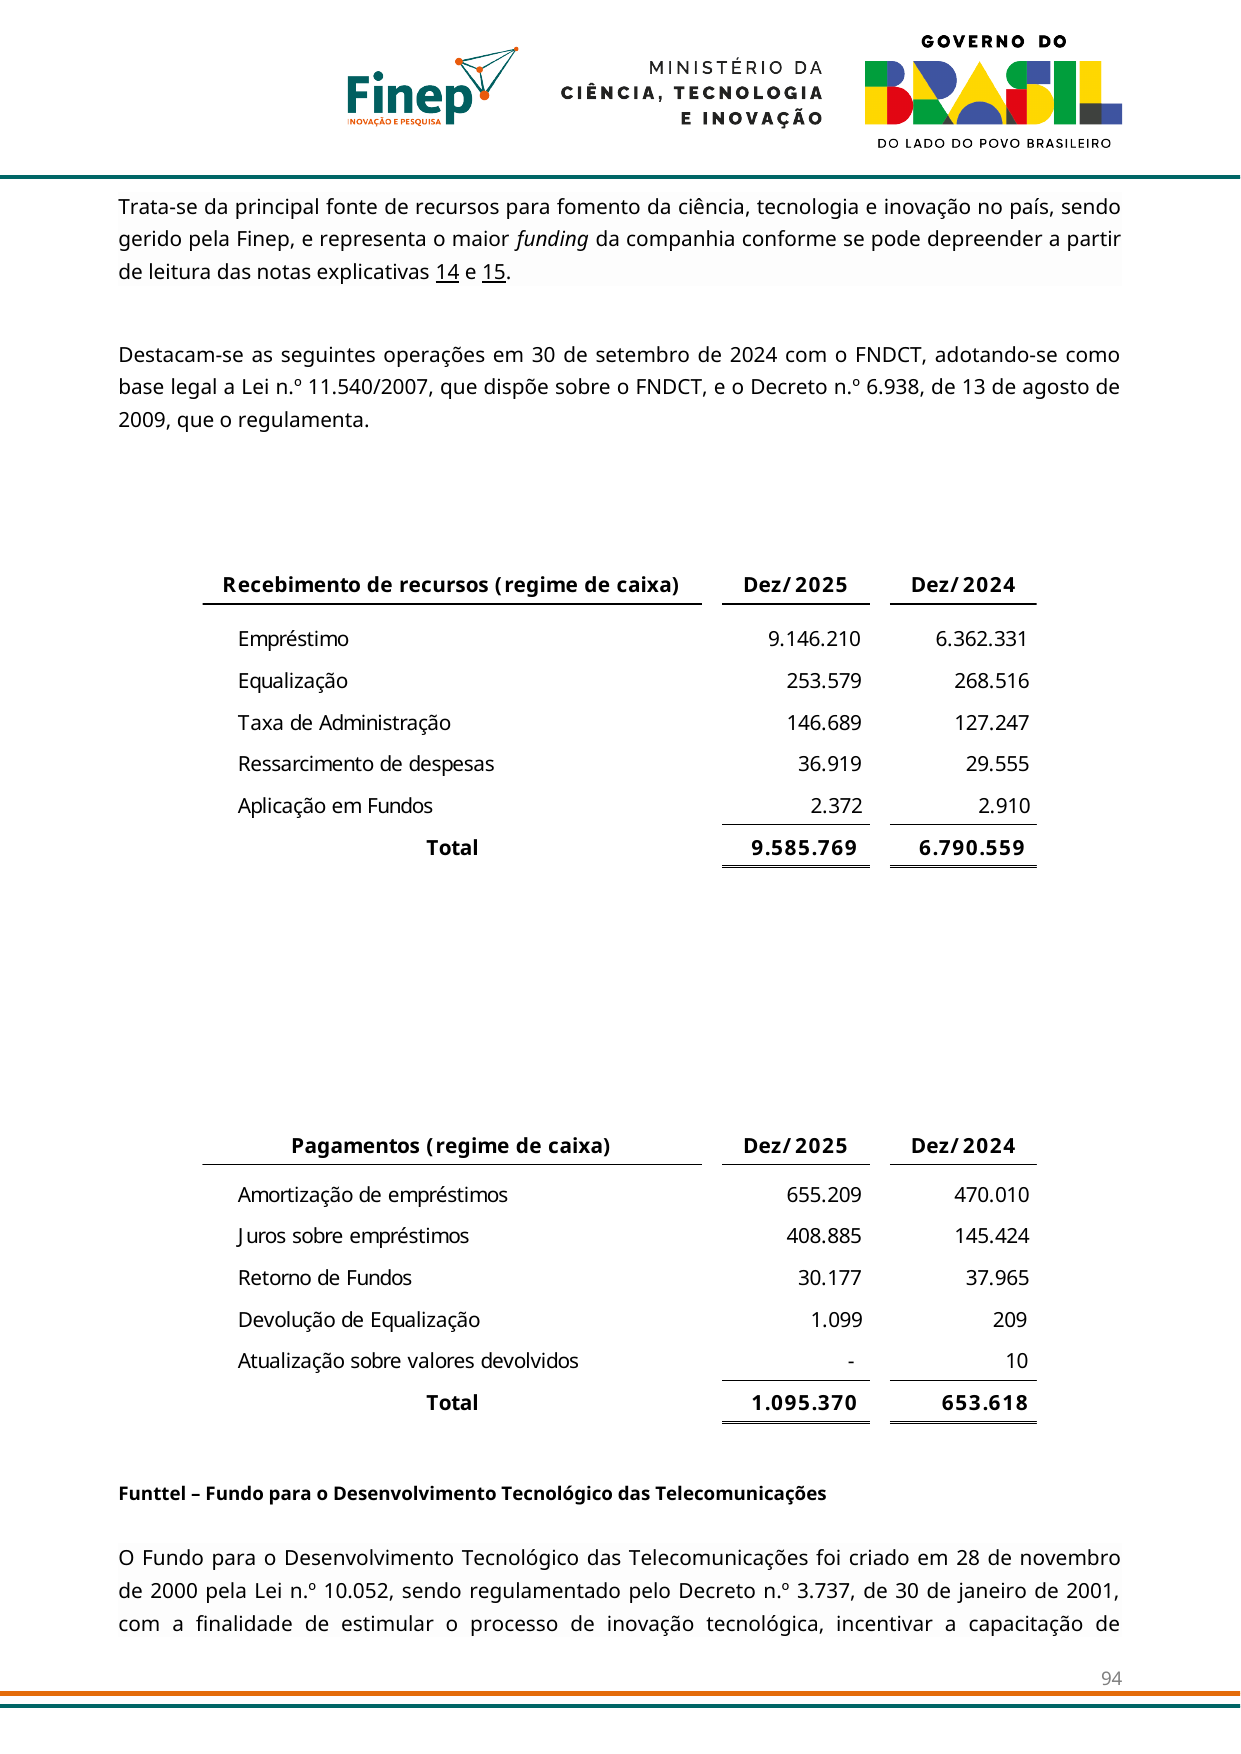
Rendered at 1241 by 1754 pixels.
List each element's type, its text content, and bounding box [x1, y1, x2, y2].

list Destacam-se as seguintes operações em 30 de setembro de 2024 com o FNDCT, adotando-se como base legal a Lei n.º 11.540/2007, que dispõe sobre o FNDCT, e o Decreto n.º 6.938, de 13 de agosto de 2009, que o regulamenta. [118, 340, 1122, 433]
subtitle Funttel – Fundo para o Desenvolvimento Tecnológico das Telecomunicações [118, 1480, 1122, 1506]
text O Fundo para o Desenvolvimento Tecnológico das Telecomunicações foi criado em 28 de novembro de 2000 pela Lei n.º 10.052, sendo regulamentado pelo Decreto n.º 3.737, de 30 de janeiro de 2001, com a finalidade de estimular o processo de inovação tecnológica, incentivar a capacitação de [118, 1543, 1122, 1637]
text Trata-se da principal fonte de recursos para fomento da ciência, tecnologia e inovação no país, sendo gerido pela Finep, e representa o maior funding da companhia conforme se pode depreender a partir de leitura das notas explicativas 14 e 15. [118, 192, 1122, 286]
